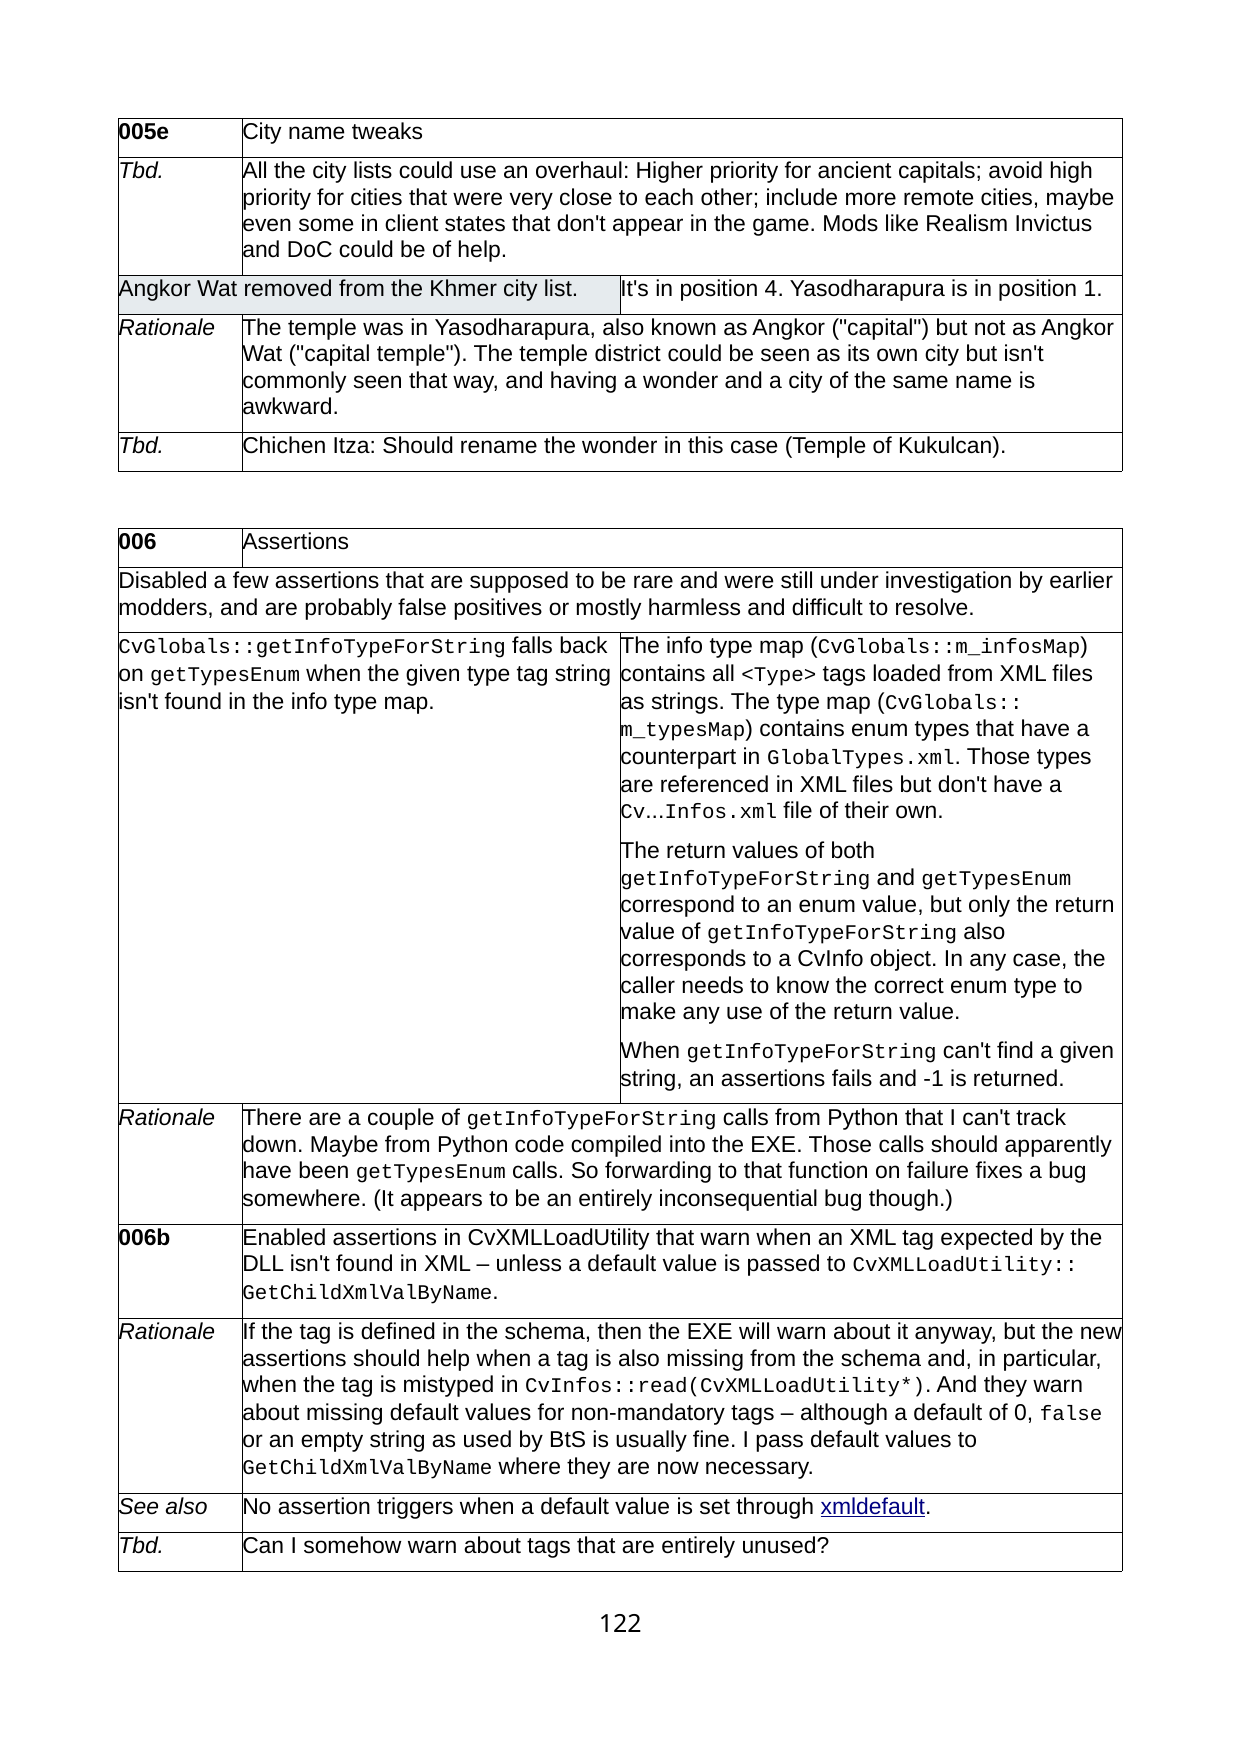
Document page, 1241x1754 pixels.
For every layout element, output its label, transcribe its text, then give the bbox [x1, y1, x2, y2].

table_cell Enabled assertions in CvXMLLoadUtility that warn when an XML tag expected by the DLL isn't found in XML – unless a default value is passed to CvXMLLoadUtility:: GetChildXmlValByName. [243, 1225, 1122, 1318]
table_header City name tweaks [243, 119, 1122, 157]
table_header Assertions [243, 529, 1122, 567]
table_cell The temple was in Yasodharapura, also known as Angkor ("capital") but not as Angkor Wat ("capital temple"). The temple district could be seen as its own city but isn't commonly seen that way, and having a wonder and a city of the same name is awkward. [243, 315, 1122, 432]
table_cell The info type map (CvGlobals::m_infosMap) contains all <Type> tags loaded from XML files as strings. The type map (CvGlobals:: m_typesMap) contains enum types that have a counterpart in GlobalTypes.xml. Those types are referenced in XML files but don't have a Cv...Infos.xml file of their own. The return values of both getInfoTypeForString and getTypesEnum correspond to an enum value, but only the return value of getInfoTypeForString also corresponds to a CvInfo object. In any case, the caller needs to know the correct enum type to make any use of the return value. When getInfoTypeForString can't find a given string, an assertions fails and -1 is returned. [621, 633, 1122, 1103]
table_cell Rationale [119, 1319, 242, 1493]
table_cell See also [119, 1494, 242, 1532]
table_cell Tbd. [119, 1533, 242, 1571]
table_cell There are a couple of getInfoTypeForString calls from Python that I can't track down. Maybe from Python code compiled into the EXE. Those calls should apparently have been getTypesEnum calls. So forwarding to that function on failure fixes a bug somewhere. (It appears to be an entirely inconsequential bug though.) [243, 1104, 1122, 1224]
table_cell If the tag is defined in the schema, then the EXE will warn about it anyway, but the new assertions should help when a tag is also missing from the schema and, in particular, when the tag is mistyped in CvInfos::read(CvXMLLoadUtility*). And they warn about missing default values for non-mandatory tags – although a default of 0, false or an empty string as used by BtS is usually fine. I pass default values to GetChildXmlValByName where they are now necessary. [243, 1319, 1122, 1493]
table_cell Rationale [119, 315, 242, 432]
table_cell 006b [119, 1225, 242, 1318]
table_header 006 [119, 529, 242, 567]
table_cell Tbd. [119, 158, 242, 275]
table_cell All the city lists could use an overhaul: Higher priority for ancient capitals; avoid high priority for cities that were very close to each other; include more remote cities, maybe even some in client states that don't appear in the game. Mods like Realism Invictus and DoC could be of help. [243, 158, 1122, 275]
table_cell Can I somehow warn about tags that are entirely unused? [243, 1533, 1122, 1571]
table_cell Chichen Itza: Should rename the wonder in this case (Temple of Kukulcan). [243, 433, 1122, 471]
table_cell Angkor Wat removed from the Khmer city list. [119, 276, 620, 314]
table_cell CvGlobals::getInfoTypeForString falls back on getTypesEnum when the given type tag string isn't found in the info type map. [119, 633, 620, 1103]
table_cell No assertion triggers when a default value is set through xmldefault. [243, 1494, 1122, 1532]
table_header 005e [119, 119, 242, 157]
table_cell Rationale [119, 1104, 242, 1224]
table_cell Tbd. [119, 433, 242, 471]
table_cell Disabled a few assertions that are supposed to be rare and were still under investigation by earlier modders, and are probably false positives or mostly harmless and difficult to resolve. [119, 568, 1122, 632]
table_cell It's in position 4. Yasodharapura is in position 1. [621, 276, 1122, 314]
